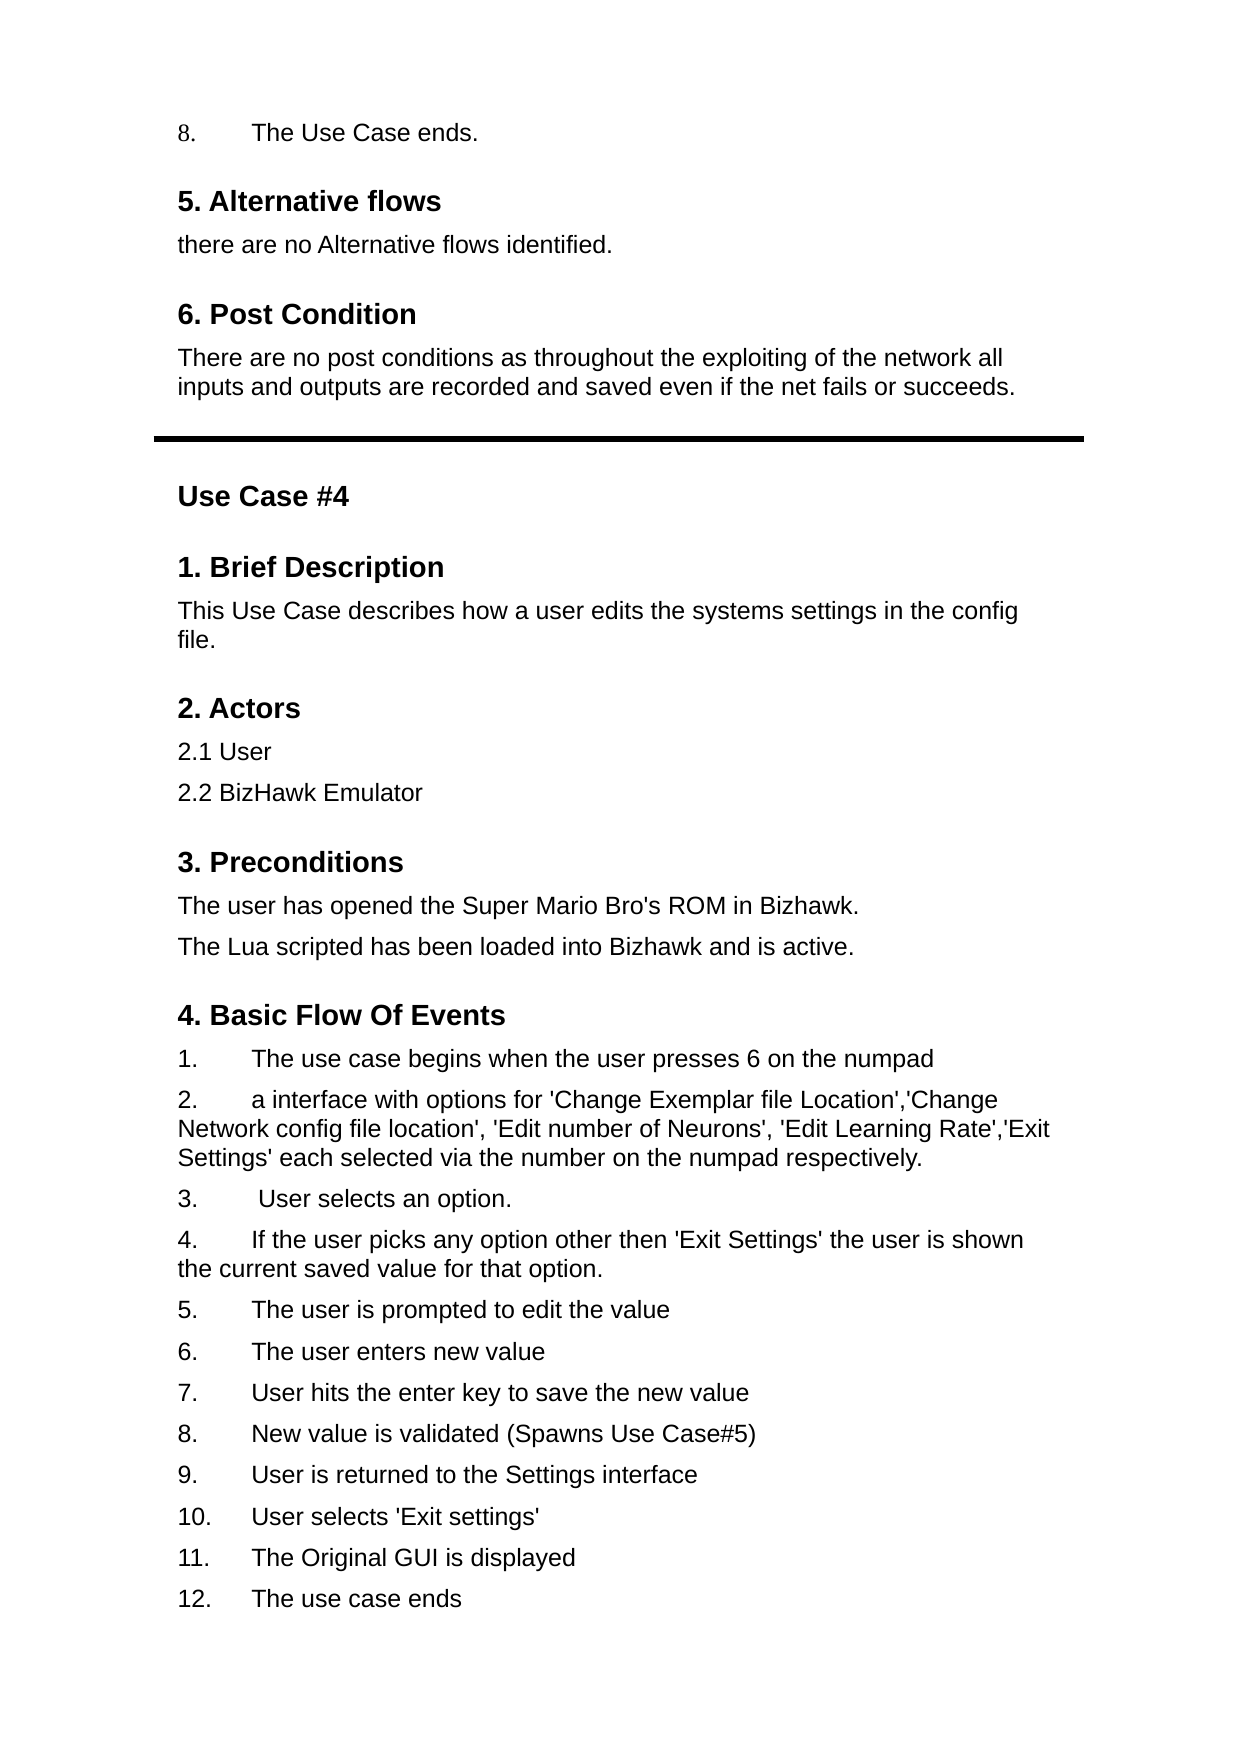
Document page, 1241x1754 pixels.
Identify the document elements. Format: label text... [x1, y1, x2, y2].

text 2.2 BizHawk Emulator [177, 778, 1063, 807]
list The use case ends [177, 1584, 1063, 1613]
subtitle 3. Preconditions [177, 845, 1063, 878]
subtitle 1. Brief Description [177, 550, 1063, 584]
subtitle 4. Basic Flow Of Events [177, 998, 1063, 1032]
list New value is validated (Spawns Use Case#5) [177, 1419, 1063, 1448]
text This Use Case describes how a user edits the systems settings in the config file. [177, 596, 1063, 654]
list User hits the enter key to save the new value [177, 1378, 1063, 1407]
text 2.1 User [177, 737, 1063, 766]
list User is returned to the Settings interface [177, 1461, 1063, 1489]
text The user has opened the Super Mario Bro's ROM in Bizhawk. [177, 891, 1063, 919]
list The Original GUI is displayed [177, 1543, 1063, 1572]
list The user is prompted to edit the value [177, 1296, 1063, 1324]
list User selects 'Exit settings' [177, 1502, 1063, 1531]
list The user enters new value [177, 1337, 1063, 1366]
subtitle Use Case #4 [177, 479, 1063, 513]
list The Use Case ends. [177, 118, 1063, 147]
list If the user picks any option other then 'Exit Settings' the user is shown the current saved value for that option. [177, 1226, 1063, 1283]
text there are no Alternative flows identified. [177, 231, 1063, 259]
list a interface with options for 'Change Exemplar file Location','Change Network config file location', 'Edit number of Neurons', 'Edit Learning Rate','Exit Settings' each selected via the number on the numpad respectively. [177, 1086, 1063, 1172]
text There are no post conditions as throughout the exploiting of the network all inputs and outputs are recorded and saved even if the net fails or succeeds. [177, 343, 1063, 400]
list The use case begins when the user presses 6 on the numpad [177, 1044, 1063, 1073]
subtitle 6. Post Condition [177, 297, 1063, 330]
subtitle 5. Alternative flows [177, 184, 1063, 218]
subtitle 2. Actors [177, 691, 1063, 725]
list User selects an option. [177, 1184, 1063, 1213]
text The Lua scripted has been loaded into Bizhawk and is active. [177, 932, 1063, 961]
